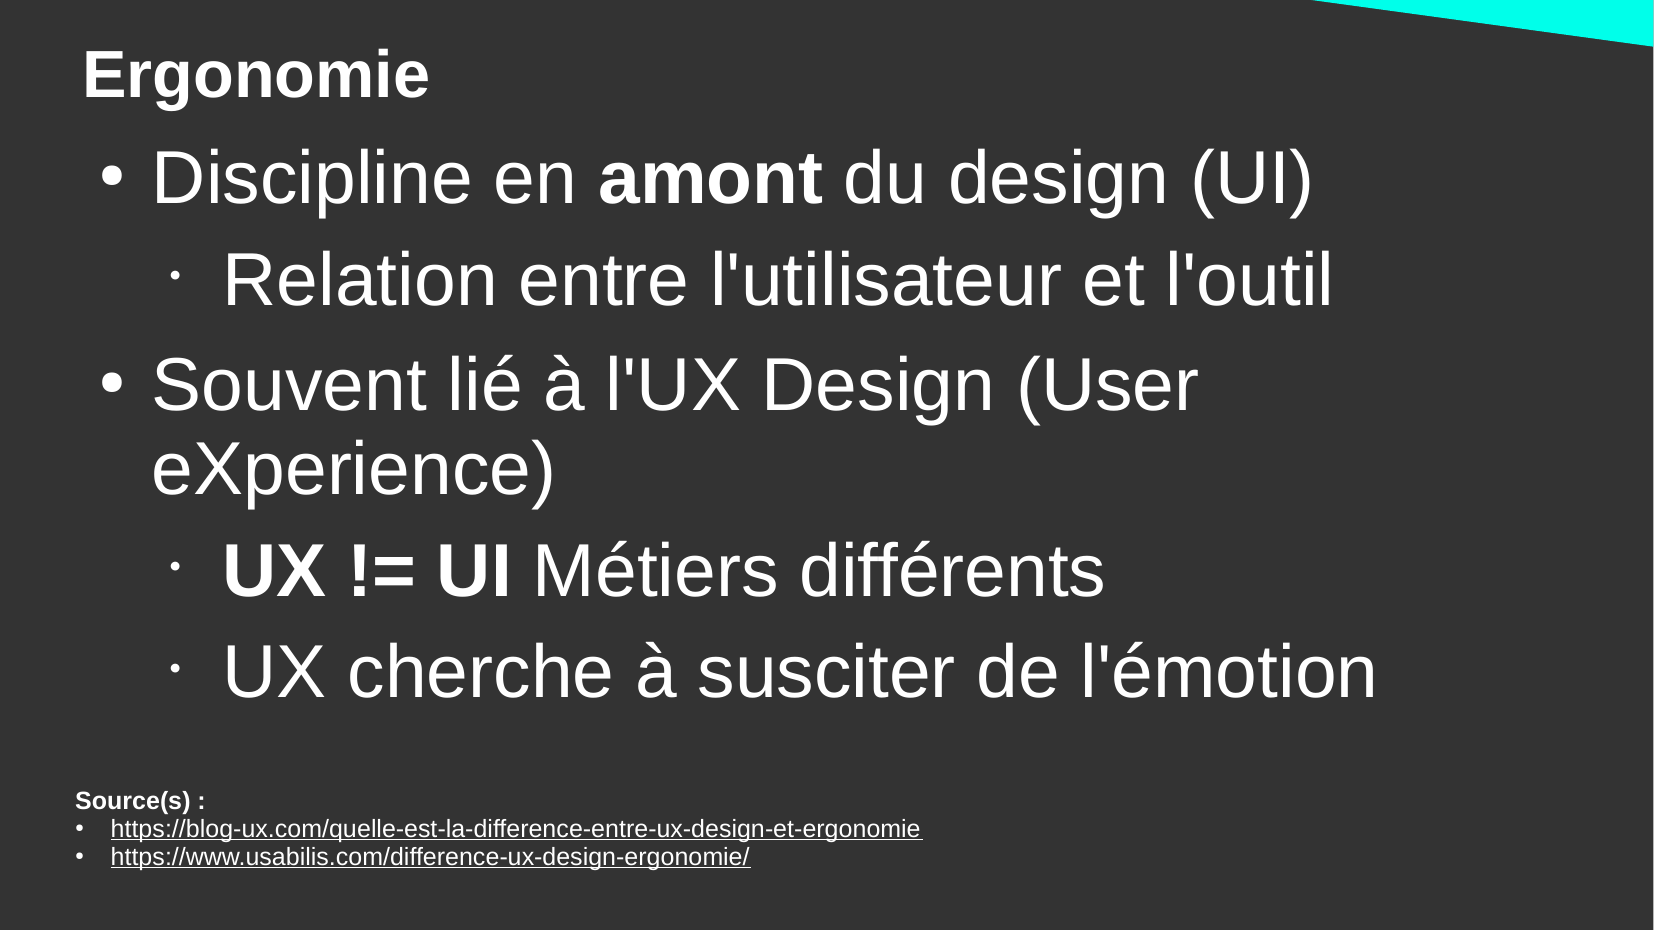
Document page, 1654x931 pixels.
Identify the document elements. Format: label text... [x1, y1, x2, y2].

title Ergonomie [82, 37, 1571, 114]
text_box [1311, 0, 1654, 47]
text_box Source(s) : https://blog-ux.com/quelle-est-la-difference-entre-ux-design-et-ergonomie https://www.usabilis.com/difference-ux-design-ergonomie/ [60, 779, 1546, 931]
list Discipline en amont du design (UI) Relation entre l'utilisateur et l'outil Souvent lié à l'UX Design (User eXperience) UX != UI Métiers différents UX cherche à susciter de l'émotion [80, 135, 1620, 804]
